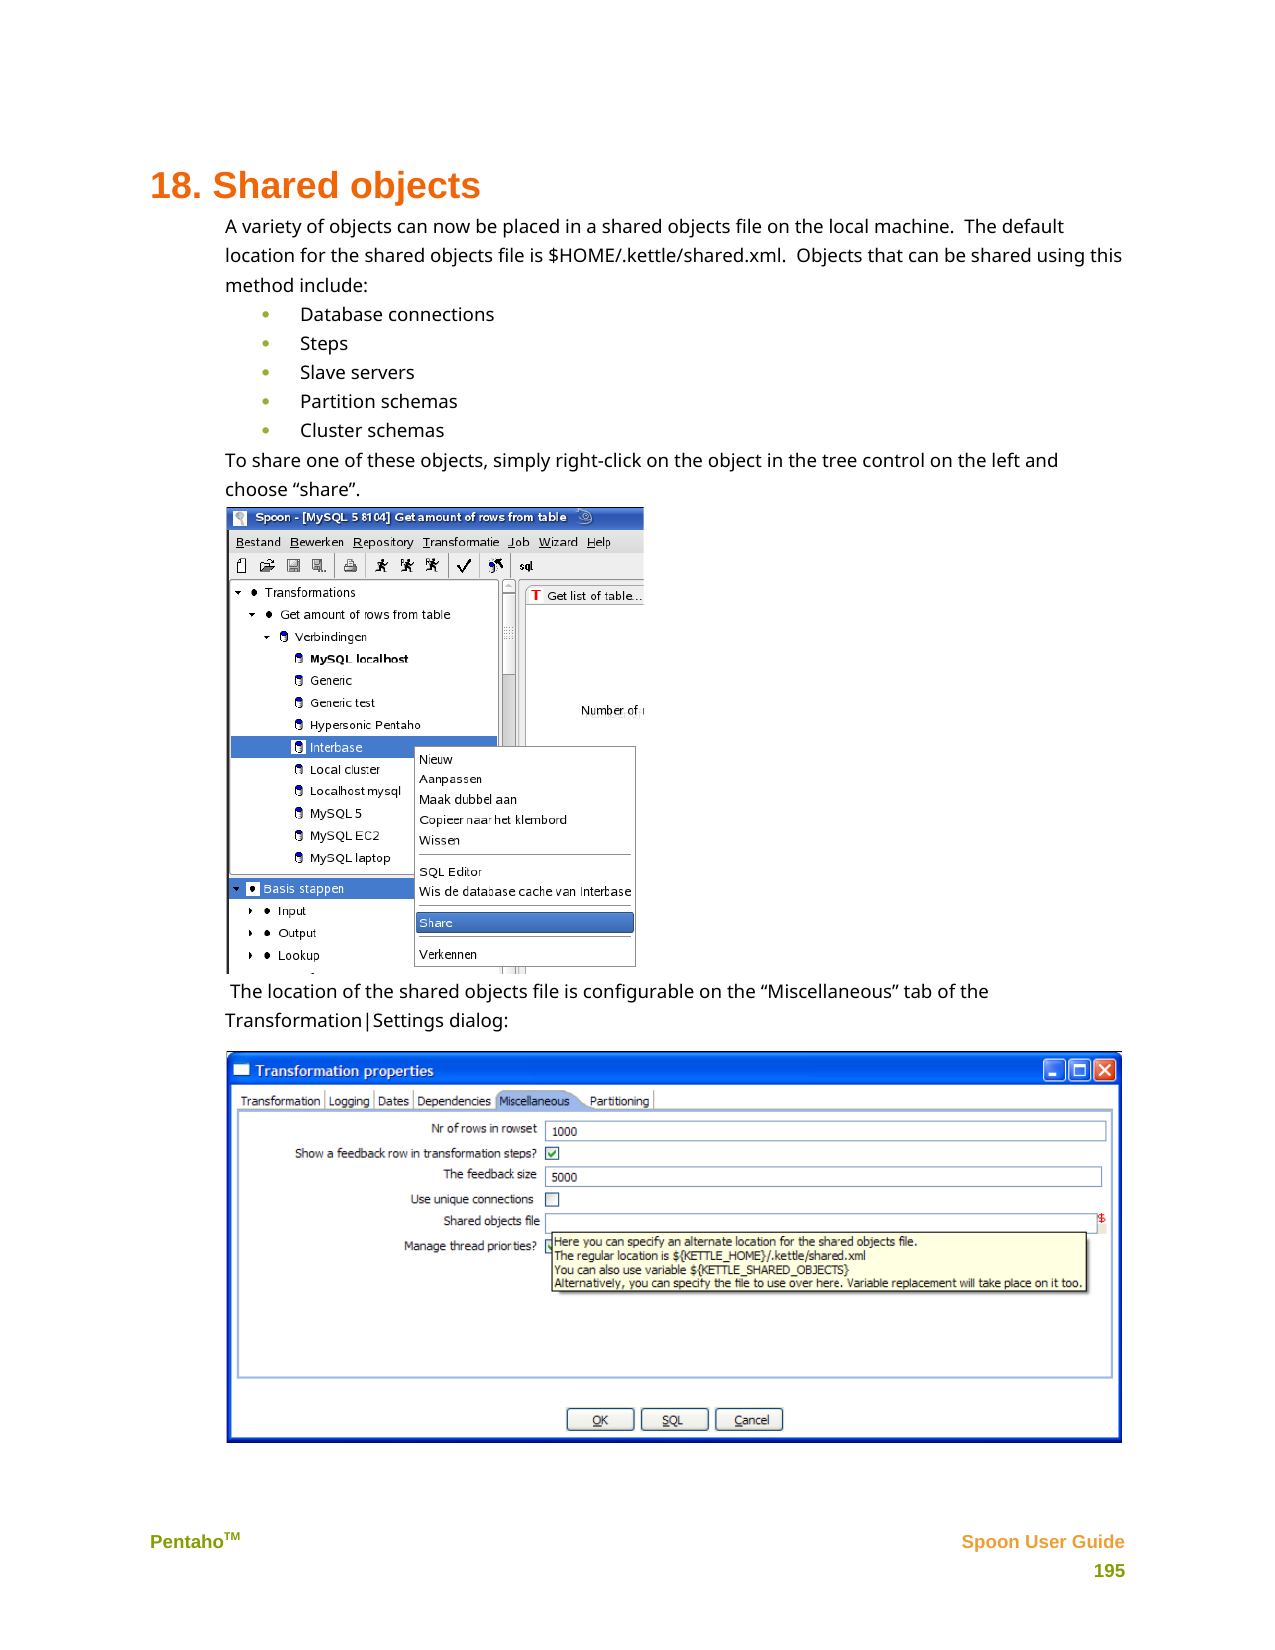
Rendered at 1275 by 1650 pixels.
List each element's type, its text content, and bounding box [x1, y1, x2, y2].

text The location of the shared objects file is configurable on the “Miscellaneous” tab of the Transformation|Settings dialog: [225, 502, 1125, 1033]
subtitle 18. Shared objects [150, 175, 1125, 204]
list Cluster schemas [262, 414, 1125, 444]
text To share one of these objects, simply right-click on the object in the tree control on the left and choose “share”. [225, 444, 1125, 502]
text A variety of objects can now be placed in a shared objects file on the local machine. The default location for the shared objects file is $HOME/.kettle/shared.xml. Objects that can be shared using this method include: [225, 210, 1125, 298]
list Database connections [262, 298, 1125, 327]
list Partition schemas [262, 385, 1125, 414]
list Slave servers [262, 356, 1125, 385]
list Steps [262, 327, 1125, 356]
